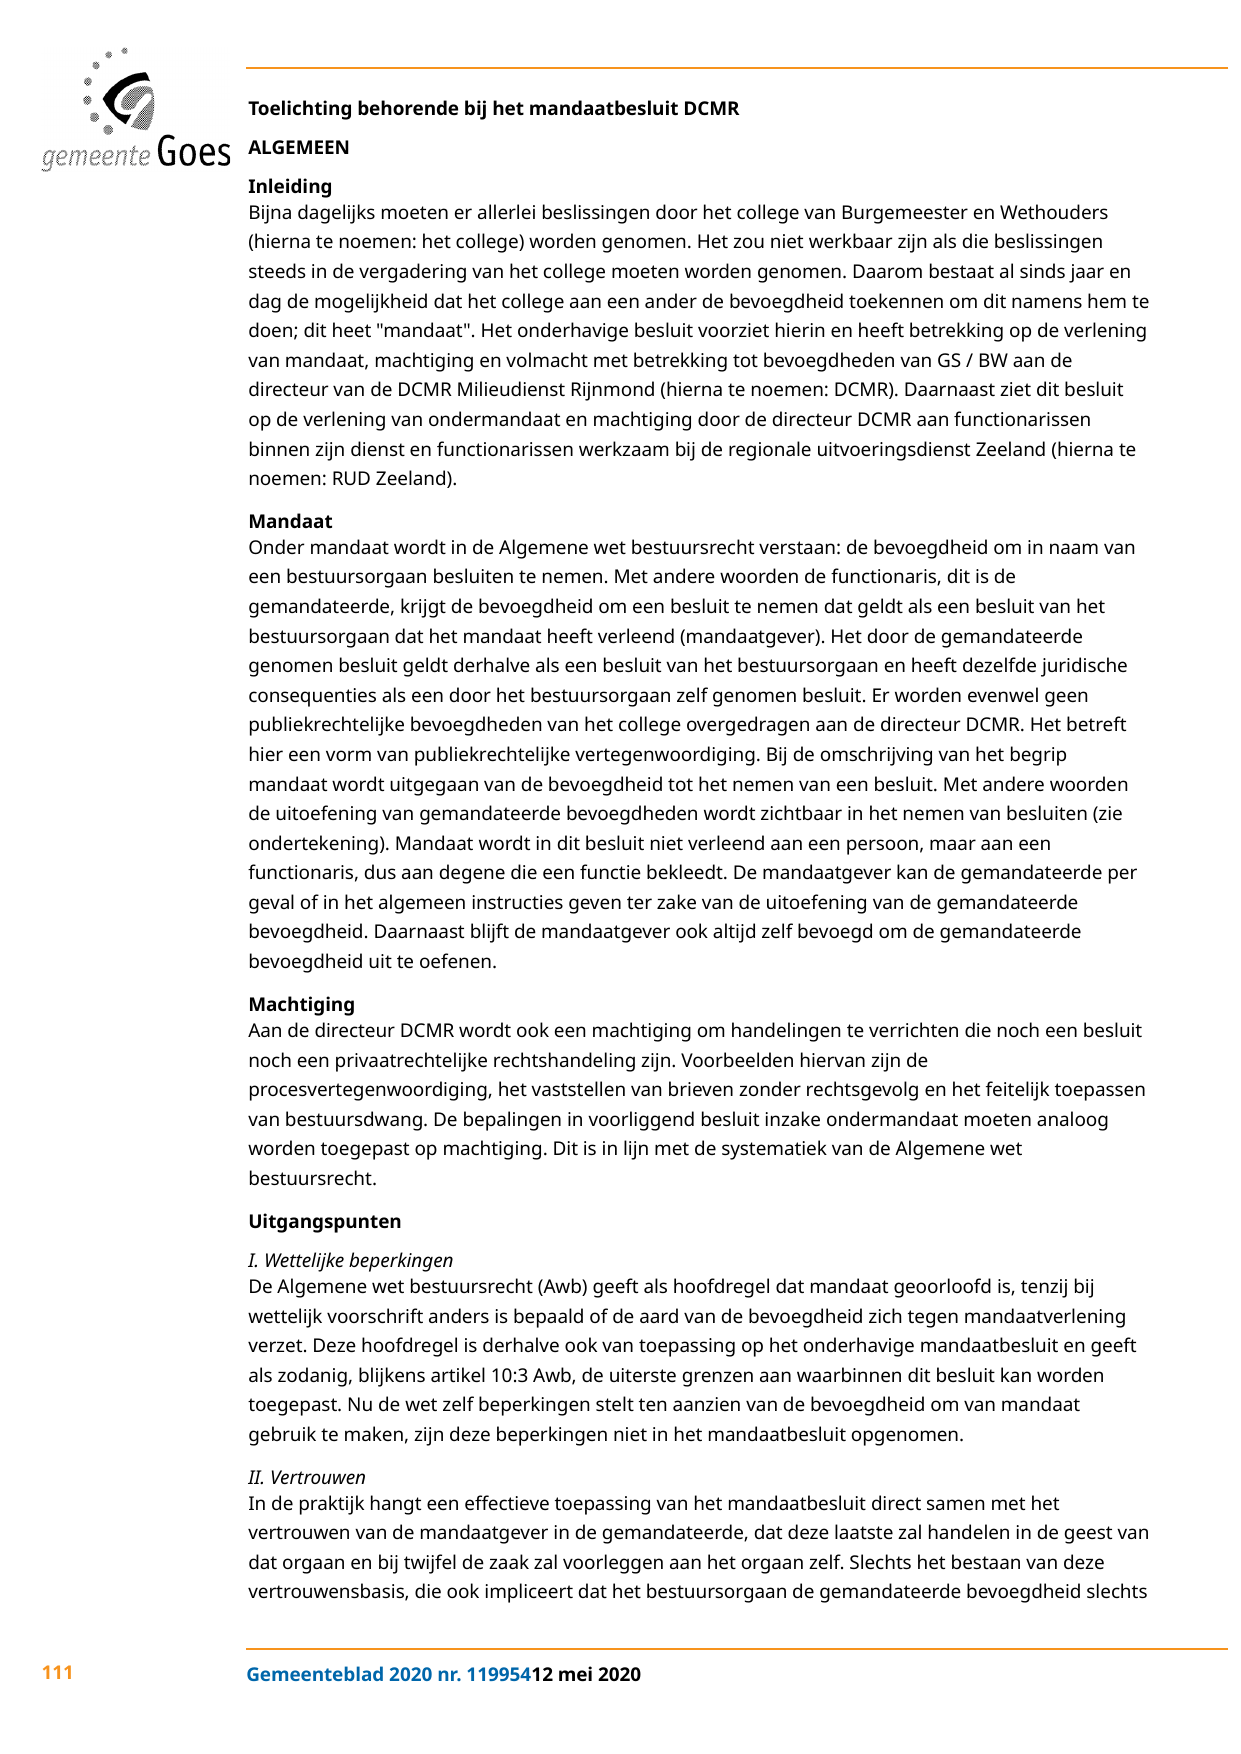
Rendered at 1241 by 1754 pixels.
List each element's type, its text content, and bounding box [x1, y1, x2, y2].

text Onder mandaat wordt in de Algemene wet bestuursrecht verstaan: de bevoegdheid om in naam van een bestuursorgaan besluiten te nemen. Met andere woorden de functionaris, dit is de gemandateerde, krijgt de bevoegdheid om een besluit te nemen dat geldt als een besluit van het bestuursorgaan dat het mandaat heeft verleend (mandaatgever). Het door de gemandateerde genomen besluit geldt derhalve als een besluit van het bestuursorgaan en heeft dezelfde juridische consequenties als een door het bestuursorgaan zelf genomen besluit. Er worden evenwel geen publiekrechtelijke bevoegdheden van het college overgedragen aan de directeur DCMR. Het betreft hier een vorm van publiekrechtelijke vertegenwoordiging. Bij de omschrijving van het begrip mandaat wordt uitgegaan van de bevoegdheid tot het nemen van een besluit. Met andere woorden de uitoefening van gemandateerde bevoegdheden wordt zichtbaar in het nemen van besluiten (zie ondertekening). Mandaat wordt in dit besluit niet verleend aan een persoon, maar aan een functionaris, dus aan degene die een functie bekleedt. De mandaatgever kan de gemandateerde per geval of in het algemeen instructies geven ter zake van de uitoefening van de gemandateerde bevoegdheid. Daarnaast blijft de mandaatgever ook altijd zelf bevoegd om de gemandateerde bevoegdheid uit te oefenen. [248, 534, 1152, 974]
text Uitgangspunten [248, 1208, 1152, 1234]
picture [41, 47, 231, 172]
text In de praktijk hangt een effectieve toepassing van het mandaatbesluit direct samen met het vertrouwen van de mandaatgever in de gemandateerde, dat deze laatste zal handelen in de geest van dat orgaan en bij twijfel de zaak zal voorleggen aan het orgaan zelf. Slechts het bestaan van deze vertrouwensbasis, die ook impliceert dat het bestuursorgaan de gemandateerde bevoegdheid slechts [248, 1490, 1152, 1604]
text De Algemene wet bestuursrecht (Awb) geeft als hoofdregel dat mandaat geoorloofd is, tenzij bij wettelijk voorschrift anders is bepaald of de aard van de bevoegdheid zich tegen mandaatverlening verzet. Deze hoofdregel is derhalve ook van toepassing op het onderhavige mandaatbesluit en geeft als zodanig, blijkens artikel 10:3 Awb, de uiterste grenzen aan waarbinnen dit besluit kan worden toegepast. Nu de wet zelf beperkingen stelt ten aanzien van de bevoegdheid om van mandaat gebruik te maken, zijn deze beperkingen niet in het mandaatbesluit opgenomen. [248, 1273, 1152, 1447]
text Toelichting behorende bij het mandaatbesluit DCMR [248, 95, 1152, 121]
text ALGEMEEN [248, 134, 1152, 160]
text I. Wettelijke beperkingen [248, 1247, 1152, 1273]
text Inleiding [248, 173, 1152, 199]
text Mandaat [248, 508, 1152, 534]
text Aan de directeur DCMR wordt ook een machtiging om handelingen te verrichten die noch een besluit noch een privaatrechtelijke rechtshandeling zijn. Voorbeelden hiervan zijn de procesvertegenwoordiging, het vaststellen van brieven zonder rechtsgevolg en het feitelijk toepassen van bestuursdwang. De bepalingen in voorliggend besluit inzake ondermandaat moeten analoog worden toegepast op machtiging. Dit is in lijn met de systematiek van de Algemene wet bestuursrecht. [248, 1017, 1152, 1191]
text II. Vertrouwen [248, 1464, 1152, 1490]
text Bijna dagelijks moeten er allerlei beslissingen door het college van Burgemeester en Wethouders (hierna te noemen: het college) worden genomen. Het zou niet werkbaar zijn als die beslissingen steeds in de vergadering van het college moeten worden genomen. Daarom bestaat al sinds jaar en dag de mogelijkheid dat het college aan een ander de bevoegdheid toekennen om dit namens hem te doen; dit heet "mandaat". Het onderhavige besluit voorziet hierin en heeft betrekking op de verlening van mandaat, machtiging en volmacht met betrekking tot bevoegdheden van GS / BW aan de directeur van de DCMR Milieudienst Rijnmond (hierna te noemen: DCMR). Daarnaast ziet dit besluit op de verlening van ondermandaat en machtiging door de directeur DCMR aan functionarissen binnen zijn dienst en functionarissen werkzaam bij de regionale uitvoeringsdienst Zeeland (hierna te noemen: RUD Zeeland). [248, 199, 1152, 491]
text Machtiging [248, 991, 1152, 1017]
